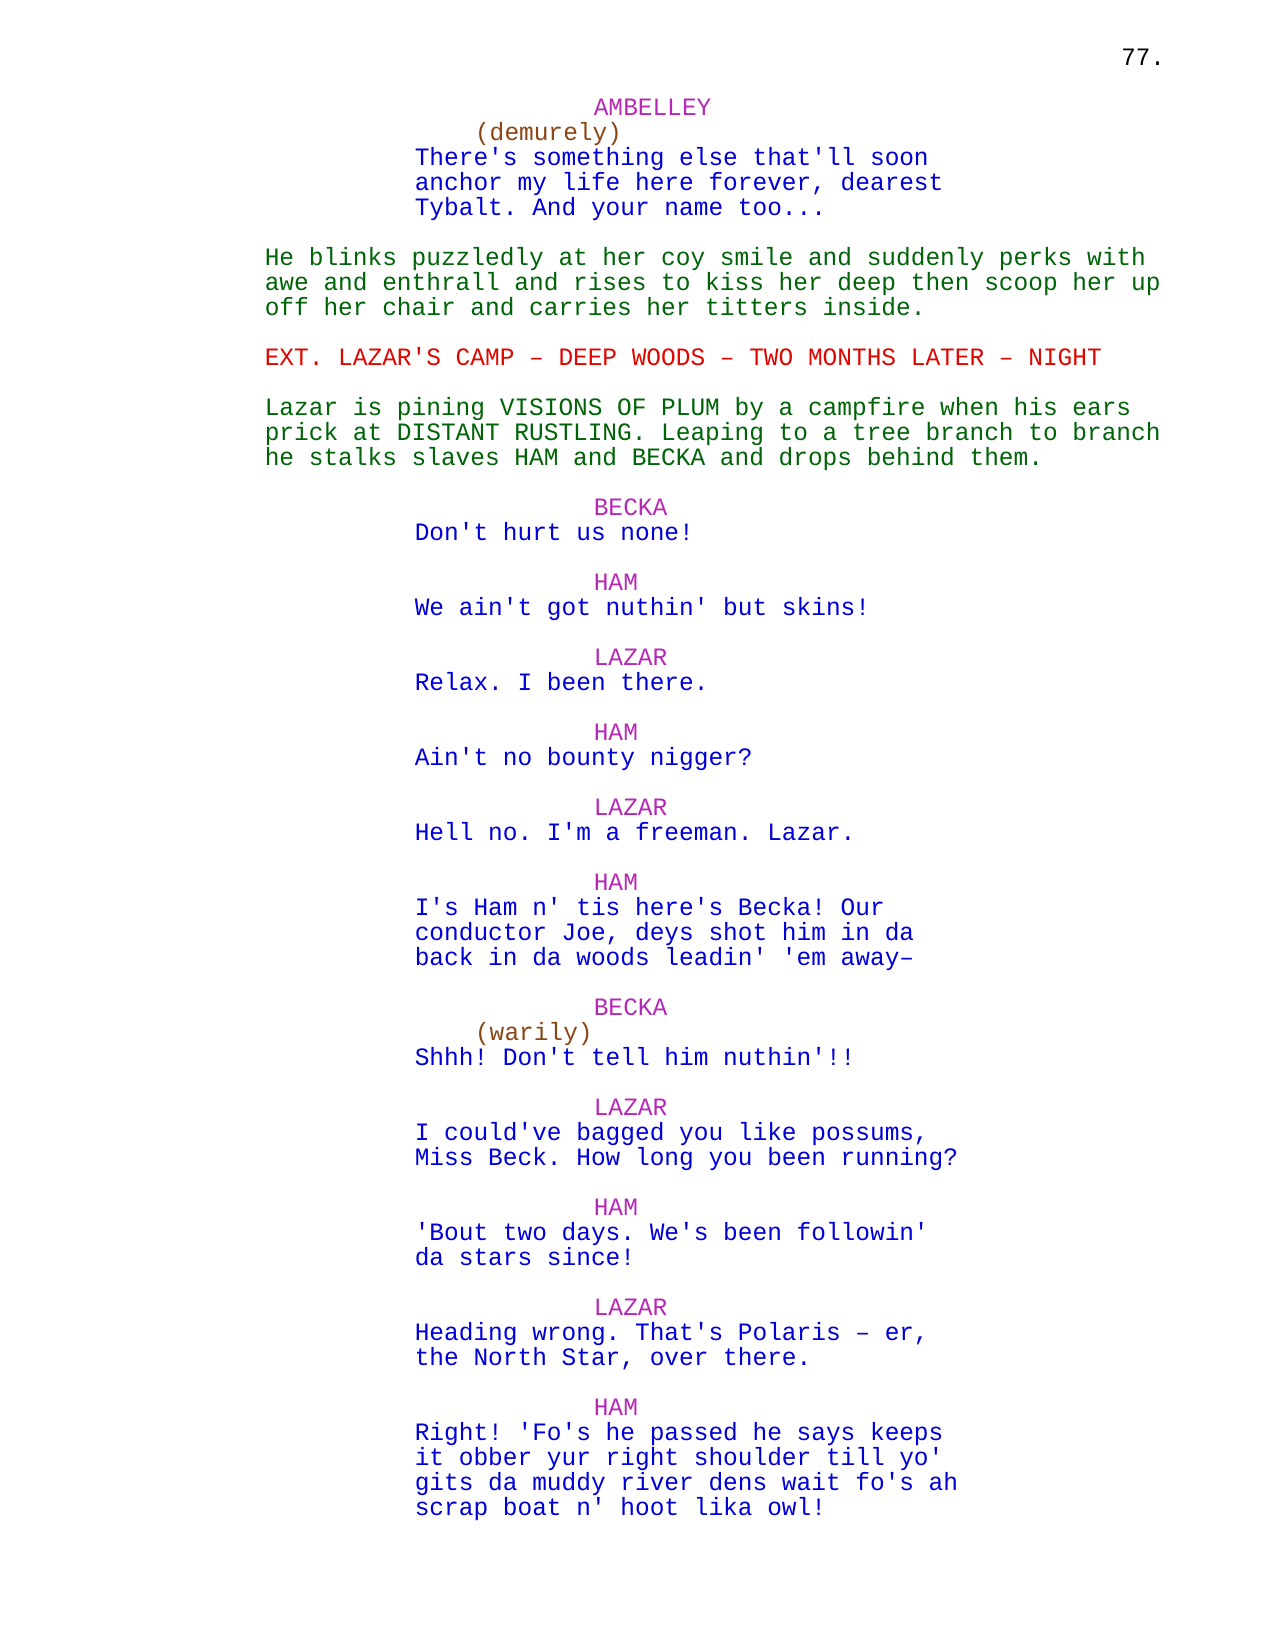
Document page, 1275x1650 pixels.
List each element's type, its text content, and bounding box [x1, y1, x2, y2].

text Don't hurt us none! [414, 520, 967, 545]
text He blinks puzzledly at her coy smile and suddenly perks with awe and enthrall and rises to kiss her deep then scoop her up off her chair and carries her titters inside. [264, 245, 1167, 320]
text I's Ham n' tis here's Becka! Our conductor Joe, deys shot him in da back in da woods leadin' 'em away– [414, 895, 967, 970]
text Shhh! Don't tell him nuthin'!! [414, 1045, 967, 1070]
text BECKA [594, 995, 1163, 1020]
text (warily) [475, 1020, 789, 1045]
text There's something else that'll soon anchor my life here forever, dearest Tybalt. And your name too... [414, 145, 967, 220]
text Heading wrong. That's Polaris – er, the North Star, over there. [414, 1320, 967, 1370]
text We ain't got nuthin' but skins! [414, 595, 967, 620]
text Right! 'Fo's he passed he says keeps it obber yur right shoulder till yo' gits da muddy river dens wait fo's ah scrap boat n' hoot lika owl! [414, 1420, 967, 1520]
text HAM [594, 570, 1163, 595]
text LAZAR [594, 1295, 1163, 1320]
text HAM [594, 1395, 1163, 1420]
text HAM [594, 870, 1163, 895]
text Relax. I been there. [414, 670, 967, 695]
text 'Bout two days. We's been followin' da stars since! [414, 1220, 967, 1270]
text Ain't no bounty nigger? [414, 745, 967, 770]
text BECKA [594, 495, 1163, 520]
subtitle EXT. LAZAR'S CAMP – DEEP WOODS – TWO MONTHS LATER – NIGHT [264, 345, 1202, 370]
text (demurely) [475, 120, 789, 145]
text LAZAR [594, 645, 1163, 670]
text Hell no. I'm a freeman. Lazar. [414, 820, 967, 845]
text LAZAR [594, 1095, 1163, 1120]
text AMBELLEY [594, 95, 1163, 120]
text I could've bagged you like possums, Miss Beck. How long you been running? [414, 1120, 967, 1170]
text Lazar is pining VISIONS OF PLUM by a campfire when his ears prick at DISTANT RUSTLING. Leaping to a tree branch to branch he stalks slaves HAM and BECKA and drops behind them. [264, 395, 1167, 470]
text LAZAR [594, 795, 1163, 820]
text HAM [594, 1195, 1163, 1220]
text HAM [594, 720, 1163, 745]
